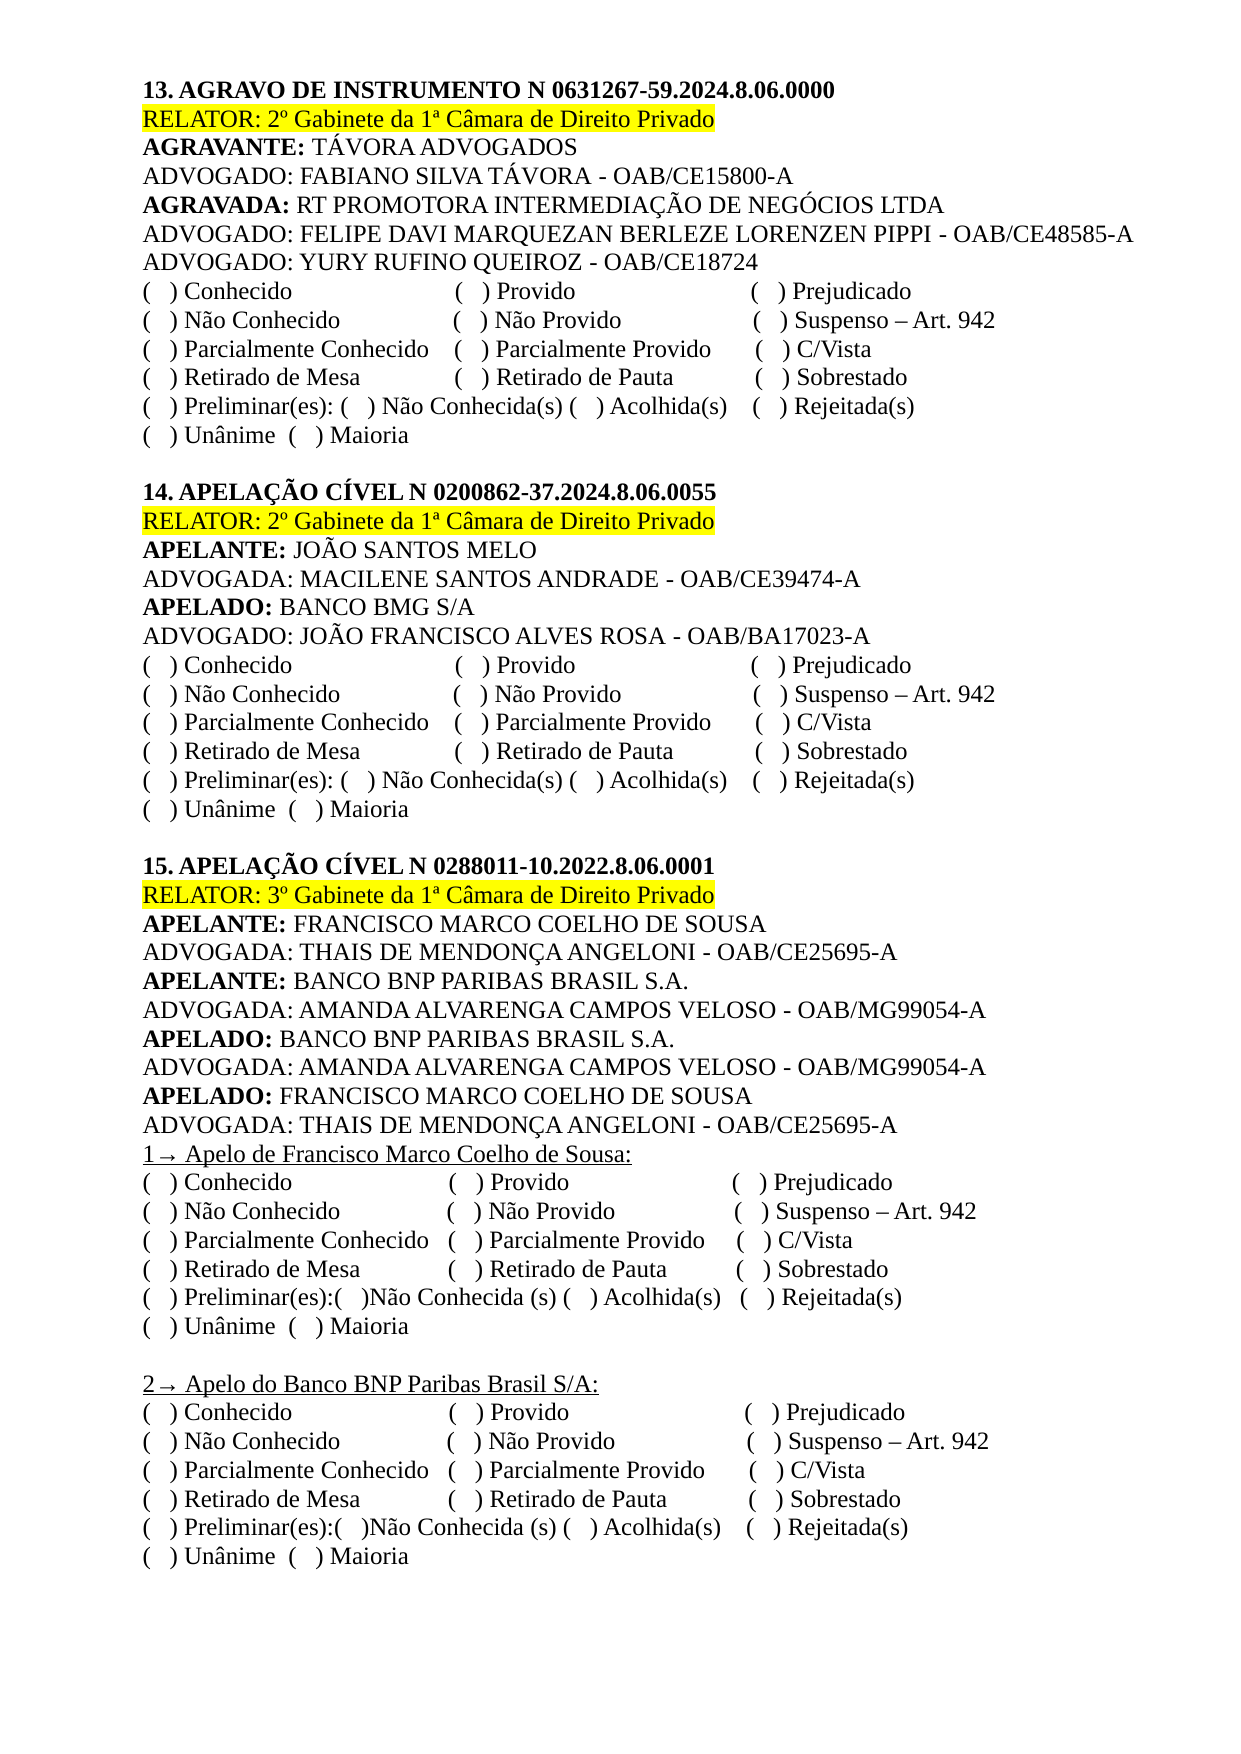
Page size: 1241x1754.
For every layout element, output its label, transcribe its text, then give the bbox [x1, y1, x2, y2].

text ( ) Não Conhecido ( ) Não Provido ( ) Suspenso – Art. 942 [142, 305, 1141, 334]
text ( ) Unânime ( ) Maioria [142, 1311, 1158, 1340]
text ( ) Preliminar(es): ( ) Não Conhecida(s) ( ) Acolhida(s) ( ) Rejeitada(s) [142, 391, 1141, 420]
text ( ) Preliminar(es): ( ) Não Conhecida(s) ( ) Acolhida(s) ( ) Rejeitada(s) [142, 765, 1141, 794]
text ( ) Parcialmente Conhecido ( ) Parcialmente Provido ( ) C/Vista [142, 334, 1141, 362]
text ( ) Preliminar(es):( )Não Conhecida (s) ( ) Acolhida(s) ( ) Rejeitada(s) [142, 1512, 1158, 1541]
text ( ) Retirado de Mesa ( ) Retirado de Pauta ( ) Sobrestado [142, 1254, 1158, 1282]
text ( ) Parcialmente Conhecido ( ) Parcialmente Provido ( ) C/Vista [142, 1225, 1158, 1254]
text 2→ Apelo do Banco BNP Paribas Brasil S/A: [142, 1369, 1141, 1397]
text ( ) Unânime ( ) Maioria [142, 1541, 1141, 1627]
text ( ) Retirado de Mesa ( ) Retirado de Pauta ( ) Sobrestado [142, 736, 1141, 765]
text ( ) Não Conhecido ( ) Não Provido ( ) Suspenso – Art. 942 [142, 679, 1141, 707]
text ( ) Preliminar(es):( )Não Conhecida (s) ( ) Acolhida(s) ( ) Rejeitada(s) [142, 1282, 1158, 1311]
text ( ) Unânime ( ) Maioria 14. APELAÇÃO CÍVEL N 0200862-37.2024.8.06.0055 RELATOR: 2º Gabinete da 1ª Câmara de Direito Privado APELANTE: JOÃO SANTOS MELO ADVOGADA: MACILENE SANTOS ANDRADE - OAB/CE39474-A APELADO: BANCO BMG S/A ADVOGADO: JOÃO FRANCISCO ALVES ROSA - OAB/BA17023-A ( ) Conhecido ( ) Provido ( ) Prejudicado [142, 420, 1141, 679]
text ( ) Retirado de Mesa ( ) Retirado de Pauta ( ) Sobrestado [142, 1484, 1158, 1512]
text ( ) Unânime ( ) Maioria 15. APELAÇÃO CÍVEL N 0288011-10.2022.8.06.0001 RELATOR: 3º Gabinete da 1ª Câmara de Direito Privado APELANTE: FRANCISCO MARCO COELHO DE SOUSA ADVOGADA: THAIS DE MENDONÇA ANGELONI - OAB/CE25695-A APELANTE: BANCO BNP PARIBAS BRASIL S.A. ADVOGADA: AMANDA ALVARENGA CAMPOS VELOSO - OAB/MG99054-A APELADO: BANCO BNP PARIBAS BRASIL S.A. ADVOGADA: AMANDA ALVARENGA CAMPOS VELOSO - OAB/MG99054-A APELADO: FRANCISCO MARCO COELHO DE SOUSA ADVOGADA: THAIS DE MENDONÇA ANGELONI - OAB/CE25695-A 1→ Apelo de Francisco Marco Coelho de Sousa: [142, 794, 1141, 1167]
text ( ) Retirado de Mesa ( ) Retirado de Pauta ( ) Sobrestado [142, 362, 1141, 391]
text ( ) Não Conhecido ( ) Não Provido ( ) Suspenso – Art. 942 [142, 1196, 1158, 1225]
text ( ) Parcialmente Conhecido ( ) Parcialmente Provido ( ) C/Vista [142, 707, 1141, 736]
text ( ) Parcialmente Conhecido ( ) Parcialmente Provido ( ) C/Vista [142, 1455, 1158, 1484]
text 13. AGRAVO DE INSTRUMENTO N 0631267-59.2024.8.06.0000 RELATOR: 2º Gabinete da 1ª Câmara de Direito Privado AGRAVANTE: TÁVORA ADVOGADOS ADVOGADO: FABIANO SILVA TÁVORA - OAB/CE15800-A AGRAVADA: RT PROMOTORA INTERMEDIAÇÃO DE NEGÓCIOS LTDA ADVOGADO: FELIPE DAVI MARQUEZAN BERLEZE LORENZEN PIPPI - OAB/CE48585-A ADVOGADO: YURY RUFINO QUEIROZ - OAB/CE18724 ( ) Conhecido ( ) Provido ( ) Prejudicado [142, 75, 1141, 305]
text ( ) Conhecido ( ) Provido ( ) Prejudicado [142, 1397, 1141, 1426]
text ( ) Conhecido ( ) Provido ( ) Prejudicado [142, 1167, 1141, 1196]
text ( ) Não Conhecido ( ) Não Provido ( ) Suspenso – Art. 942 [142, 1426, 1158, 1455]
